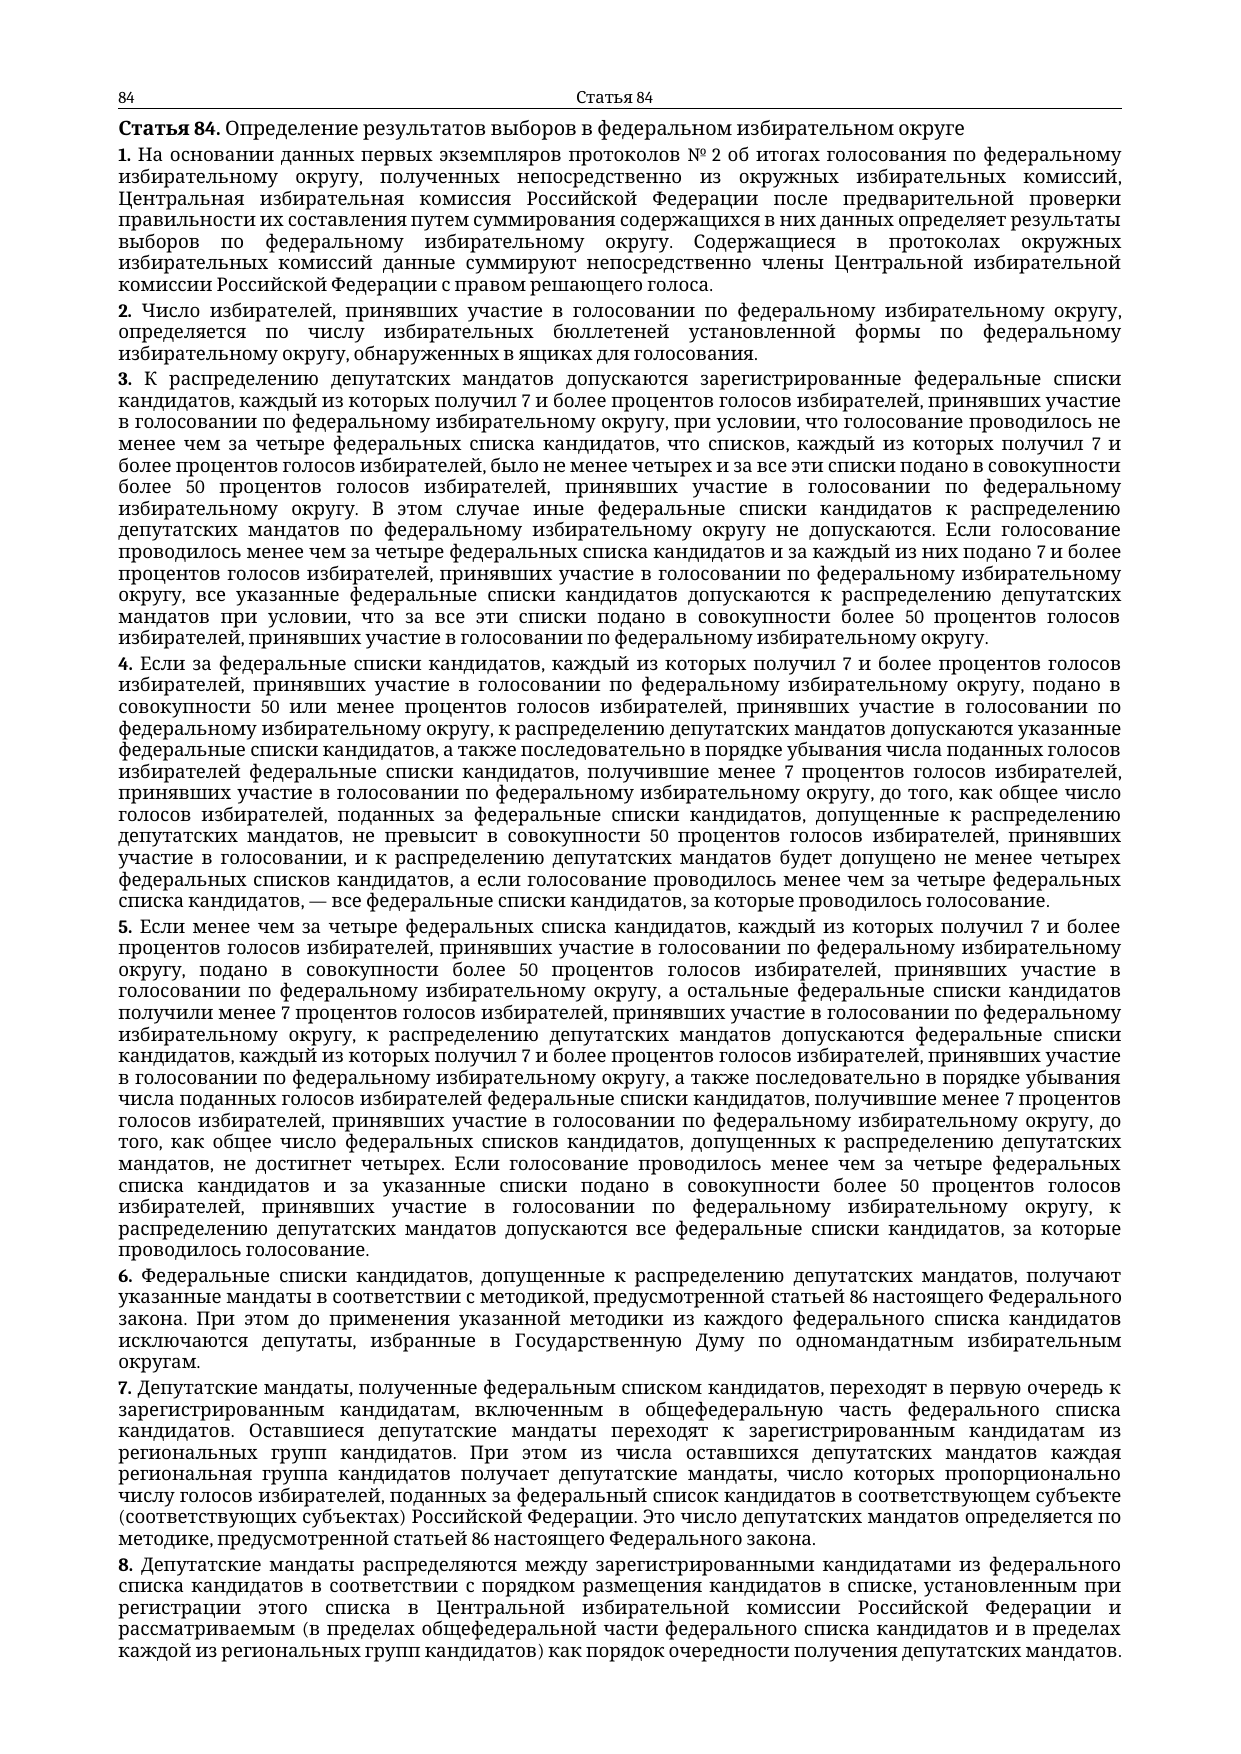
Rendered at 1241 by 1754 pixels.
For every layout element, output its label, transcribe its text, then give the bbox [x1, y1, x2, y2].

text 2. Число избирателей, принявших участие в голосовании по федеральному избирательному округу, определяется по числу избирательных бюллетеней установленной формы по федеральному избирательному округу, обнаруженных в ящиках для голосования. [118, 300, 1122, 365]
text 4. Если за федеральные списки кандидатов, каждый из которых получил 7 и более процентов голосов избирателей, принявших участие в голосовании по федеральному избирательному округу, подано в совокупности 50 или менее процентов голосов избирателей, принявших участие в голосовании по федеральному избирательному округу, к распределению депутатских мандатов допускаются указанные федеральные списки кандидатов, а также последовательно в порядке убывания числа поданных голосов избирателей федеральные списки кандидатов, получившие менее 7 процентов голосов избирателей, принявших участие в голосовании по федеральному избирательному округу, до того, как общее число голосов избирателей, поданных за федеральные списки кандидатов, допущенные к распределению депутатских мандатов, не превысит в совокупности 50 процентов голосов избирателей, принявших участие в голосовании, и к распределению депутатских мандатов будет допущено не менее четырех федеральных списков кандидатов, а если голосование проводилось менее чем за четыре федеральных списка кандидатов, — все федеральные списки кандидатов, за которые проводилось голосование. [118, 653, 1122, 912]
text 8. Депутатские мандаты распределяются между зарегистрированными кандидатами из федерального списка кандидатов в соответствии с порядком размещения кандидатов в списке, установленным при регистрации этого списка в Центральной избирательной комиссии Российской Федерации и рассматриваемым (в пределах общефедеральной части федерального списка кандидатов и в пределах каждой из региональных групп кандидатов) как порядок очередности получения депутатских мандатов. [118, 1554, 1122, 1662]
text 5. Если менее чем за четыре федеральных списка кандидатов, каждый из которых получил 7 и более процентов голосов избирателей, принявших участие в голосовании по федеральному избирательному округу, подано в совокупности более 50 процентов голосов избирателей, принявших участие в голосовании по федеральному избирательному округу, а остальные федеральные списки кандидатов получили менее 7 процентов голосов избирателей, принявших участие в голосовании по федеральному избирательному округу, к распределению депутатских мандатов допускаются федеральные списки кандидатов, каждый из которых получил 7 и более процентов голосов избирателей, принявших участие в голосовании по федеральному избирательному округу, а также последовательно в порядке убывания числа поданных голосов избирателей федеральные списки кандидатов, получившие менее 7 процентов голосов избирателей, принявших участие в голосовании по федеральному избирательному округу, до того, как общее число федеральных списков кандидатов, допущенных к распределению депутатских мандатов, не достигнет четырех. Если голосование проводилось менее чем за четыре федеральных списка кандидатов и за указанные списки подано в совокупности более 50 процентов голосов избирателей, принявших участие в голосовании по федеральному избирательному округу, к распределению депутатских мандатов допускаются все федеральные списки кандидатов, за которые проводилось голосование. [118, 916, 1122, 1261]
subtitle Статья 84. Определение результатов выборов в федеральном избирательном округе [118, 118, 1122, 141]
text 3. К распределению депутатских мандатов допускаются зарегистрированные федеральные списки кандидатов, каждый из которых получил 7 и более процентов голосов избирателей, принявших участие в голосовании по федеральному избирательному округу, при условии, что голосование проводилось не менее чем за четыре федеральных списка кандидатов, что списков, каждый из которых получил 7 и более процентов голосов избирателей, было не менее четырех и за все эти списки подано в совокупности более 50 процентов голосов избирателей, принявших участие в голосовании по федеральному избирательному округу. В этом случае иные федеральные списки кандидатов к распределению депутатских мандатов по федеральному избирательному округу не допускаются. Если голосование проводилось менее чем за четыре федеральных списка кандидатов и за каждый из них подано 7 и более процентов голосов избирателей, принявших участие в голосовании по федеральному избирательному округу, все указанные федеральные списки кандидатов допускаются к распределению депутатских мандатов при условии, что за все эти списки подано в совокупности более 50 процентов голосов избирателей, принявших участие в голосовании по федеральному избирательному округу. [118, 369, 1122, 649]
text 6. Федеральные списки кандидатов, допущенные к распределению депутатских мандатов, получают указанные мандаты в соответствии с методикой, предусмотренной статьей 86 настоящего Федерального закона. При этом до применения указанной методики из каждого федерального списка кандидатов исключаются депутаты, избранные в Государственную Думу по одномандатным избирательным округам. [118, 1266, 1122, 1373]
text 1. На основании данных первых экземпляров протоколов № 2 об итогах голосования по федеральному избирательному округу, полученных непосредственно из окружных избирательных комиссий, Центральная избирательная комиссия Российской Федерации после предварительной проверки правильности их составления путем суммирования содержащихся в них данных определяет результаты выборов по федеральному избирательному округу. Содержащиеся в протоколах окружных избирательных комиссий данные суммируют непосредственно члены Центральной избирательной комиссии Российской Федерации с правом решающего голоса. [118, 145, 1122, 296]
text 7. Депутатские мандаты, полученные федеральным списком кандидатов, переходят в первую очередь к зарегистрированным кандидатам, включенным в общефедеральную часть федерального списка кандидатов. Оставшиеся депутатские мандаты переходят к зарегистрированным кандидатам из региональных групп кандидатов. При этом из числа оставшихся депутатских мандатов каждая региональная группа кандидатов получает депутатские мандаты, число которых пропорционально числу голосов избирателей, поданных за федеральный список кандидатов в соответствующем субъекте (соответствующих субъектах) Российской Федерации. Это число депутатских мандатов определяется по методике, предусмотренной статьей 86 настоящего Федерального закона. [118, 1377, 1122, 1550]
